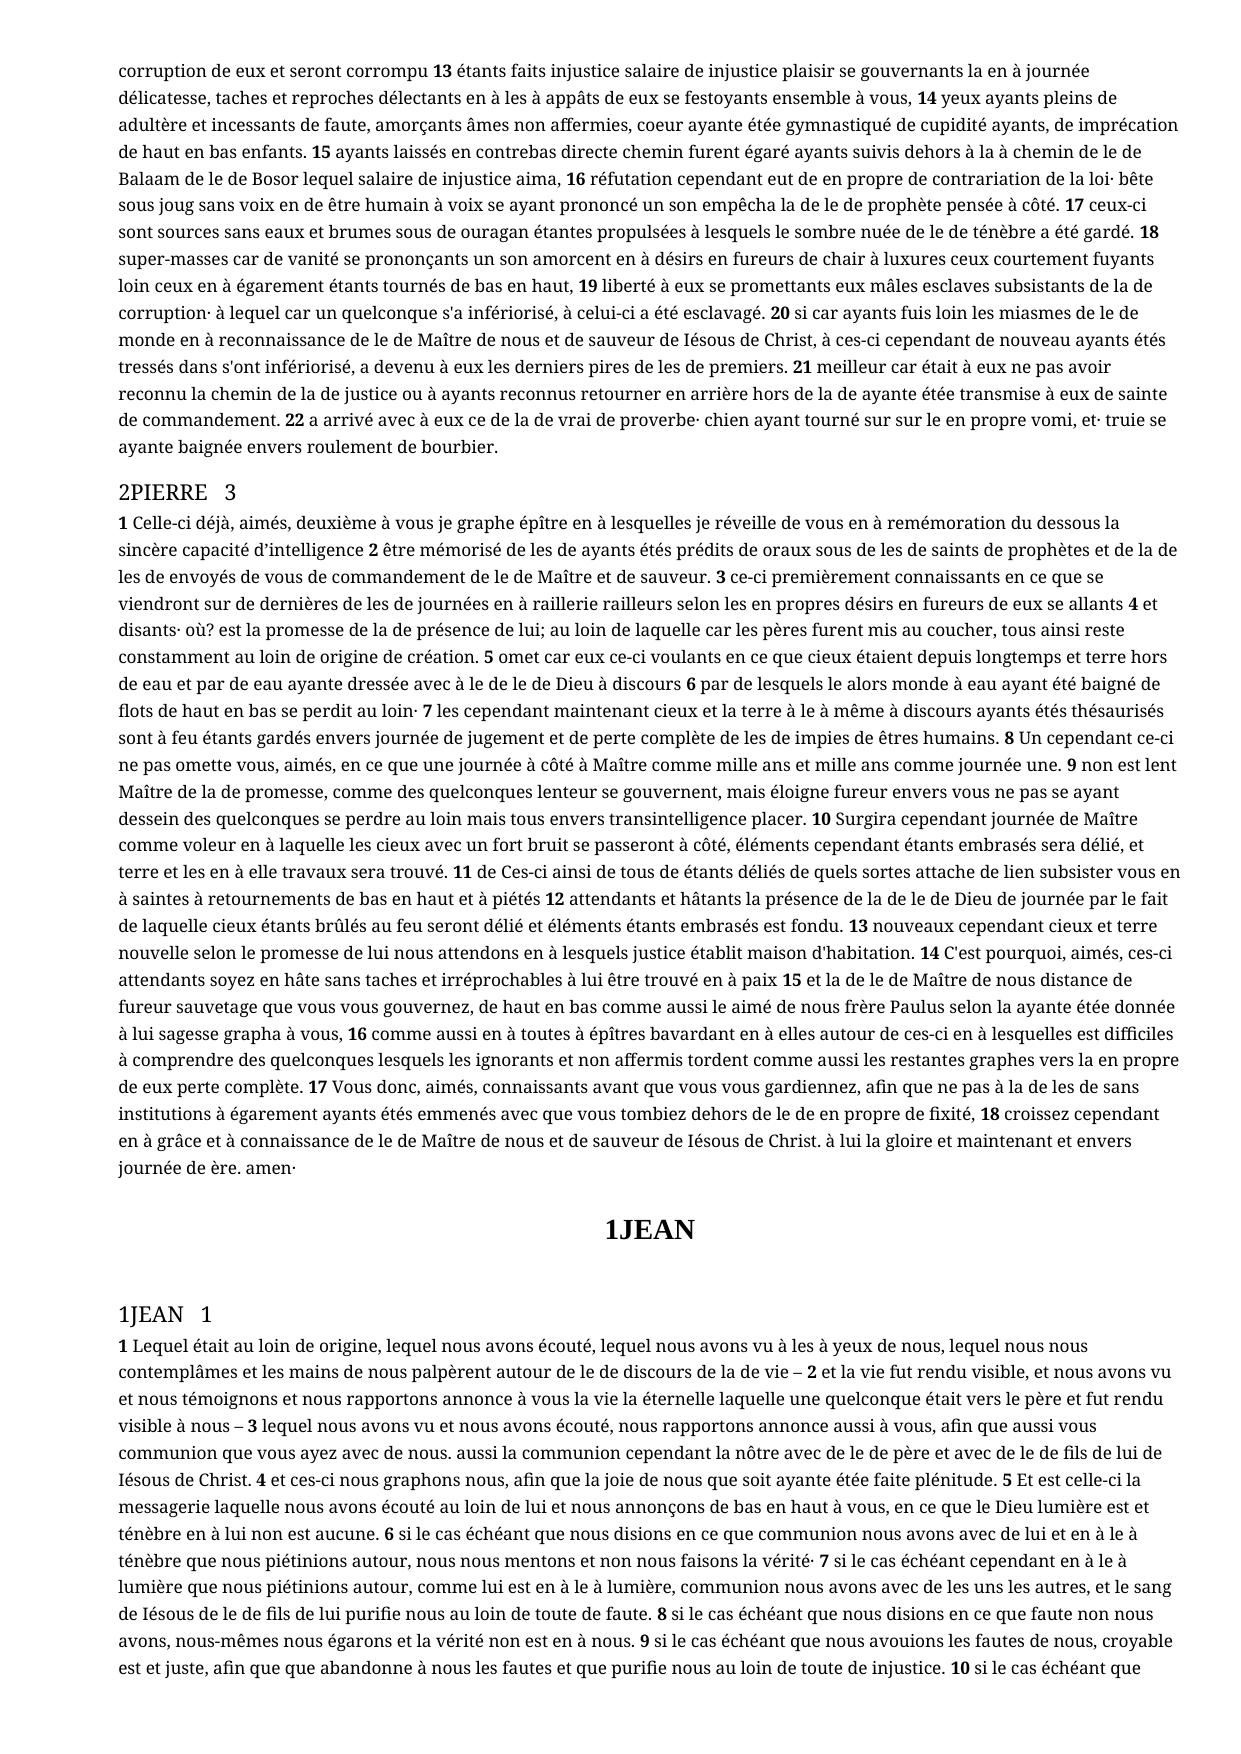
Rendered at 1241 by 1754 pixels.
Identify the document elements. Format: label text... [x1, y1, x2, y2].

text 1 Lequel était au loin de origine, lequel nous avons écouté, lequel nous avons vu à les à yeux de nous, lequel nous nous contemplâmes et les mains de nous palpèrent autour de le de discours de la de vie – 2 et la vie fut rendu visible, et nous avons vu et nous témoignons et nous rapportons annonce à vous la vie la éternelle laquelle une quelconque était vers le père et fut rendu visible à nous – 3 lequel nous avons vu et nous avons écouté, nous rapportons annonce aussi à vous, afin que aussi vous communion que vous ayez avec de nous. aussi la communion cependant la nôtre avec de le de père et avec de le de fils de lui de Iésous de Christ. 4 et ces-ci nous graphons nous, afin que la joie de nous que soit ayante étée faite plénitude. 5 Et est celle-ci la messagerie laquelle nous avons écouté au loin de lui et nous annonçons de bas en haut à vous, en ce que le Dieu lumière est et ténèbre en à lui non est aucune. 6 si le cas échéant que nous disions en ce que communion nous avons avec de lui et en à le à ténèbre que nous piétinions autour, nous nous mentons et non nous faisons la vérité· 7 si le cas échéant cependant en à le à lumière que nous piétinions autour, comme lui est en à le à lumière, communion nous avons avec de les uns les autres, et le sang de Iésous de le de fils de lui purifie nous au loin de toute de faute. 8 si le cas échéant que nous disions en ce que faute non nous avons, nous-mêmes nous égarons et la vérité non est en à nous. 9 si le cas échéant que nous avouions les fautes de nous, croyable est et juste, afin que que abandonne à nous les fautes et que purifie nous au loin de toute de injustice. 10 si le cas échéant que [118, 1334, 1181, 1679]
text corruption de eux et seront corrompu 13 étants faits injustice salaire de injustice plaisir se gouvernants la en à journée délicatesse, taches et reproches délectants en à les à appâts de eux se festoyants ensemble à vous, 14 yeux ayants pleins de adultère et incessants de faute, amorçants âmes non affermies, coeur ayante étée gymnastiqué de cupidité ayants, de imprécation de haut en bas enfants. 15 ayants laissés en contrebas directe chemin furent égaré ayants suivis dehors à la à chemin de le de Balaam de le de Bosor lequel salaire de injustice aima, 16 réfutation cependant eut de en propre de contrariation de la loi· bête sous joug sans voix en de être humain à voix se ayant prononcé un son empêcha la de le de prophète pensée à côté. 17 ceux-ci sont sources sans eaux et brumes sous de ouragan étantes propulsées à lesquels le sombre nuée de le de ténèbre a été gardé. 18 super-masses car de vanité se prononçants un son amorcent en à désirs en fureurs de chair à luxures ceux courtement fuyants loin ceux en à égarement étants tournés de bas en haut, 19 liberté à eux se promettants eux mâles esclaves subsistants de la de corruption· à lequel car un quelconque s'a infériorisé, à celui-ci a été esclavagé. 20 si car ayants fuis loin les miasmes de le de monde en à reconnaissance de le de Maître de nous et de sauveur de Iésous de Christ, à ces-ci cependant de nouveau ayants étés tressés dans s'ont infériorisé, a devenu à eux les derniers pires de les de premiers. 21 meilleur car était à eux ne pas avoir reconnu la chemin de la de justice ou à ayants reconnus retourner en arrière hors de la de ayante étée transmise à eux de sainte de commandement. 22 a arrivé avec à eux ce de la de vrai de proverbe· chien ayant tourné sur sur le en propre vomi, et· truie se ayante baignée envers roulement de bourbier. [118, 59, 1181, 459]
text 1 Celle-ci déjà, aimés, deuxième à vous je graphe épître en à lesquelles je réveille de vous en à remémoration du dessous la sincère capacité d’intelligence 2 être mémorisé de les de ayants étés prédits de oraux sous de les de saints de prophètes et de la de les de envoyés de vous de commandement de le de Maître et de sauveur. 3 ce-ci premièrement connaissants en ce que se viendront sur de dernières de les de journées en à raillerie railleurs selon les en propres désirs en fureurs de eux se allants 4 et disants· où? est la promesse de la de présence de lui; au loin de laquelle car les pères furent mis au coucher, tous ainsi reste constamment au loin de origine de création. 5 omet car eux ce-ci voulants en ce que cieux étaient depuis longtemps et terre hors de eau et par de eau ayante dressée avec à le de le de Dieu à discours 6 par de lesquels le alors monde à eau ayant été baigné de flots de haut en bas se perdit au loin· 7 les cependant maintenant cieux et la terre à le à même à discours ayants étés thésaurisés sont à feu étants gardés envers journée de jugement et de perte complète de les de impies de êtres humains. 8 Un cependant ce-ci ne pas omette vous, aimés, en ce que une journée à côté à Maître comme mille ans et mille ans comme journée une. 9 non est lent Maître de la de promesse, comme des quelconques lenteur se gouvernent, mais éloigne fureur envers vous ne pas se ayant dessein des quelconques se perdre au loin mais tous envers transintelligence placer. 10 Surgira cependant journée de Maître comme voleur en à laquelle les cieux avec un fort bruit se passeront à côté, éléments cependant étants embrasés sera délié, et terre et les en à elle travaux sera trouvé. 11 de Ces-ci ainsi de tous de étants déliés de quels sortes attache de lien subsister vous en à saintes à retournements de bas en haut et à piétés 12 attendants et hâtants la présence de la de le de Dieu de journée par le fait de laquelle cieux étants brûlés au feu seront délié et éléments étants embrasés est fondu. 13 nouveaux cependant cieux et terre nouvelle selon le promesse de lui nous attendons en à lesquels justice établit maison d'habitation. 14 C'est pourquoi, aimés, ces-ci attendants soyez en hâte sans taches et irréprochables à lui être trouvé en à paix 15 et la de le de Maître de nous distance de fureur sauvetage que vous vous gouvernez, de haut en bas comme aussi le aimé de nous frère Paulus selon la ayante étée donnée à lui sagesse grapha à vous, 16 comme aussi en à toutes à épîtres bavardant en à elles autour de ces-ci en à lesquelles est difficiles à comprendre des quelconques lesquels les ignorants et non affermis tordent comme aussi les restantes graphes vers la en propre de eux perte complète. 17 Vous donc, aimés, connaissants avant que vous vous gardiennez, afin que ne pas à la de les de sans institutions à égarement ayants étés emmenés avec que vous tombiez dehors de le de en propre de fixité, 18 croissez cependant en à grâce et à connaissance de le de Maître de nous et de sauveur de Iésous de Christ. à lui la gloire et maintenant et envers journée de ère. amen· [118, 511, 1181, 1179]
text 1JEAN 1 [118, 1299, 1181, 1329]
text 2PIERRE 3 [118, 477, 1181, 507]
subtitle 1JEAN [118, 1212, 1181, 1246]
